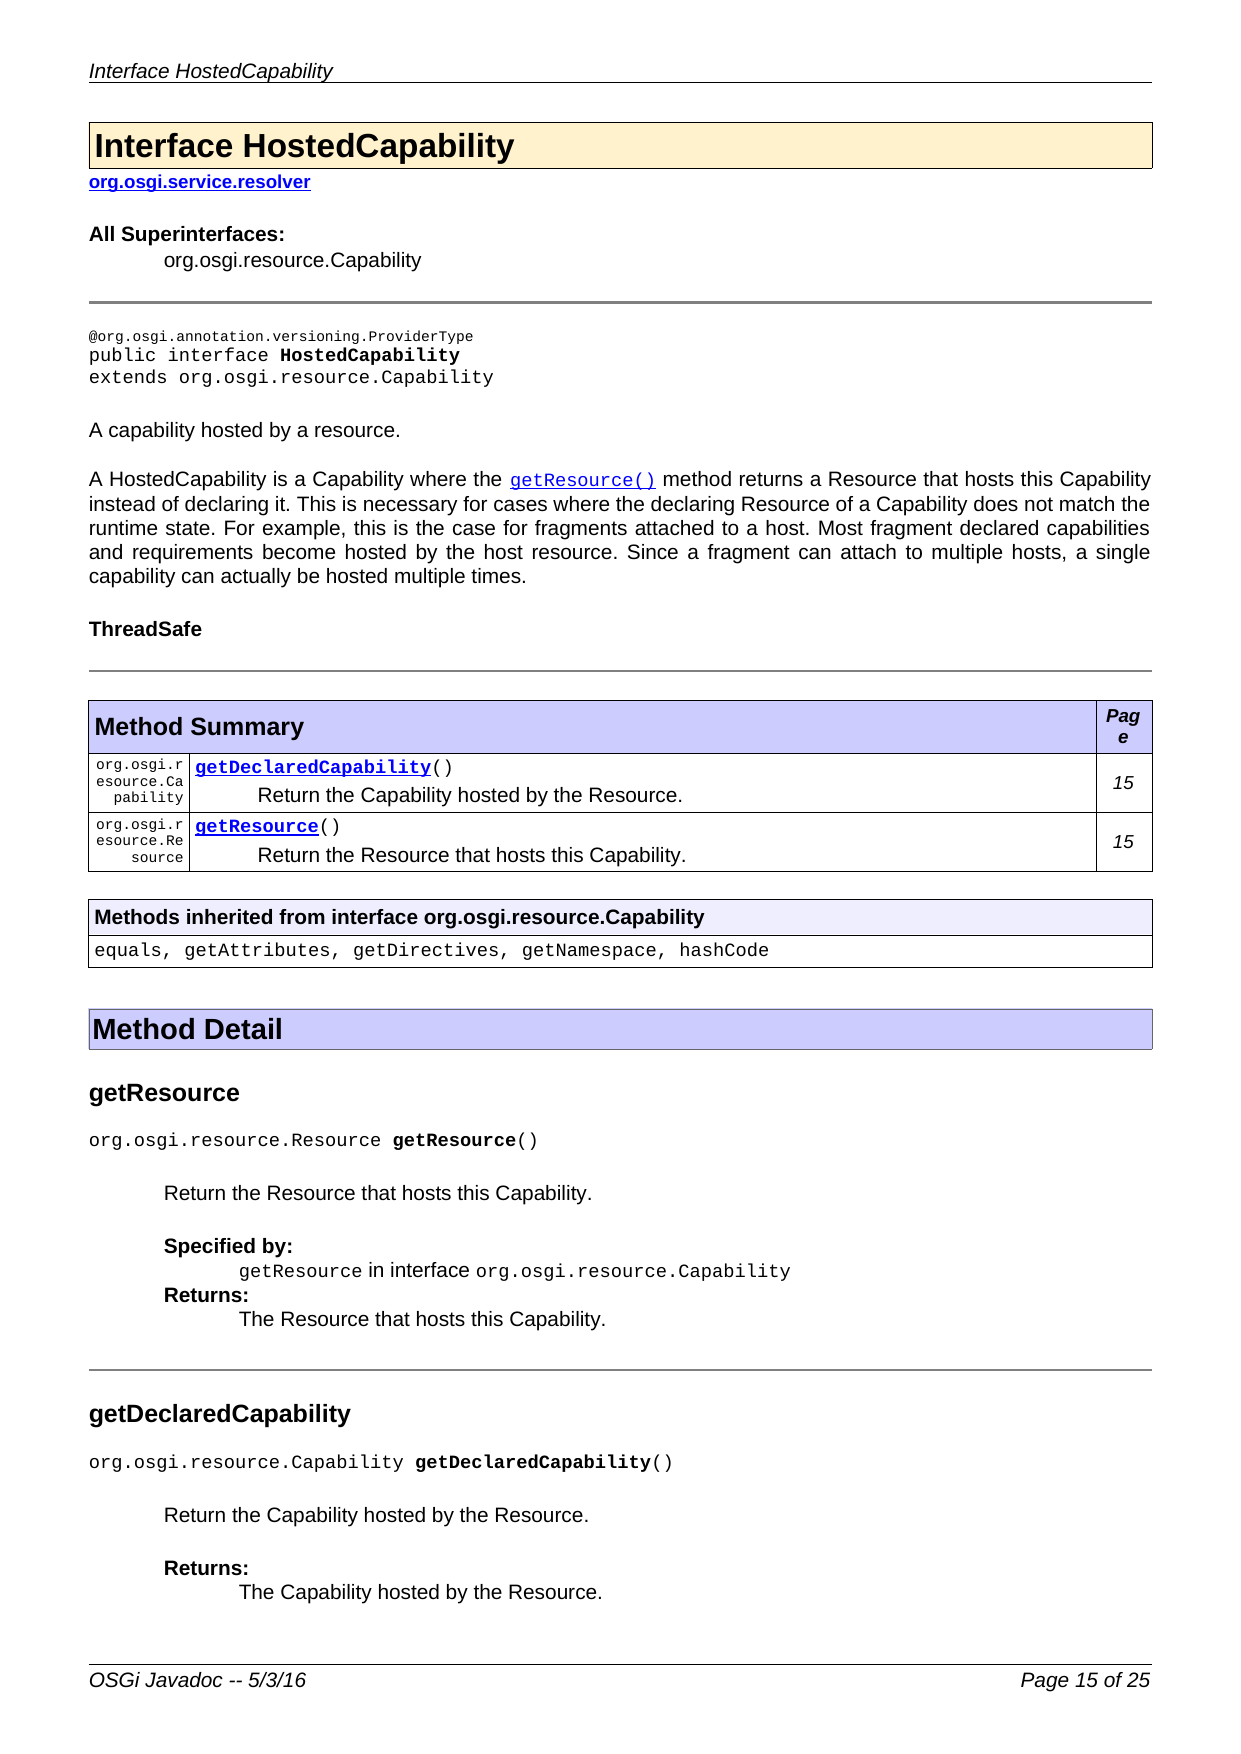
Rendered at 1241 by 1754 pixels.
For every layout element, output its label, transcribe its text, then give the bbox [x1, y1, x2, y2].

text A capability hosted by a resource. [88, 418, 1152, 442]
subtitle getDeclaredCapability [88, 1399, 1152, 1428]
text ThreadSafe [88, 617, 1152, 641]
text getResource in interface org.osgi.resource.Capability [238, 1258, 1152, 1283]
table_header Method Summary [89, 701, 1096, 753]
text extends org.osgi.resource.Capability [88, 367, 1152, 389]
text @org.osgi.annotation.versioning.ProviderType public interface HostedCapability [88, 330, 1152, 367]
table_header Page [1097, 701, 1152, 753]
table_cell equals, getAttributes, getDirectives, getNamespace, hashCode [89, 936, 1152, 967]
text The Capability hosted by the Resource. [238, 1580, 1152, 1604]
subtitle Method Detail [90, 1010, 1152, 1049]
text Returns: [163, 1283, 1152, 1307]
text Specified by: [163, 1234, 1152, 1258]
text Returns: [163, 1556, 1152, 1580]
table_header Methods inherited from interface org.osgi.resource.Capability [89, 900, 1152, 934]
subtitle All Superinterfaces: [88, 222, 1152, 246]
table_cell 15 [1097, 813, 1152, 871]
table_cell org.osgi.resource.Capability [89, 754, 189, 812]
text Return the Resource that hosts this Capability. [163, 1181, 1152, 1205]
text A HostedCapability is a Capability where the getResource() method returns a Resource that hosts this Capability instead of declaring it. This is necessary for cases where the declaring Resource of a Capability does not match the runtime state. For example, this is the case for fragments attached to a host. Most fragment declared capabilities and requirements become hosted by the host resource. Since a fragment can attach to multiple hosts, a single capability can actually be hosted multiple times. [88, 467, 1152, 588]
subtitle getResource [88, 1078, 1152, 1106]
table_cell org.osgi.resource.Resource [89, 813, 189, 871]
text org.osgi.resource.Resource getResource() [88, 1131, 1152, 1152]
text org.osgi.resource.Capability [163, 248, 1152, 272]
text Return the Capability hosted by the Resource. [163, 1503, 1152, 1527]
table_cell getDeclaredCapability() Return the Capability hosted by the Resource. [190, 754, 1096, 812]
subtitle Interface HostedCapability [90, 123, 1152, 168]
text org.osgi.resource.Capability getDeclaredCapability() [88, 1452, 1152, 1474]
table_cell getResource() Return the Resource that hosts this Capability. [190, 813, 1096, 871]
table_cell 15 [1097, 754, 1152, 812]
text The Resource that hosts this Capability. [238, 1307, 1152, 1331]
text org.osgi.service.resolver [88, 171, 1152, 193]
